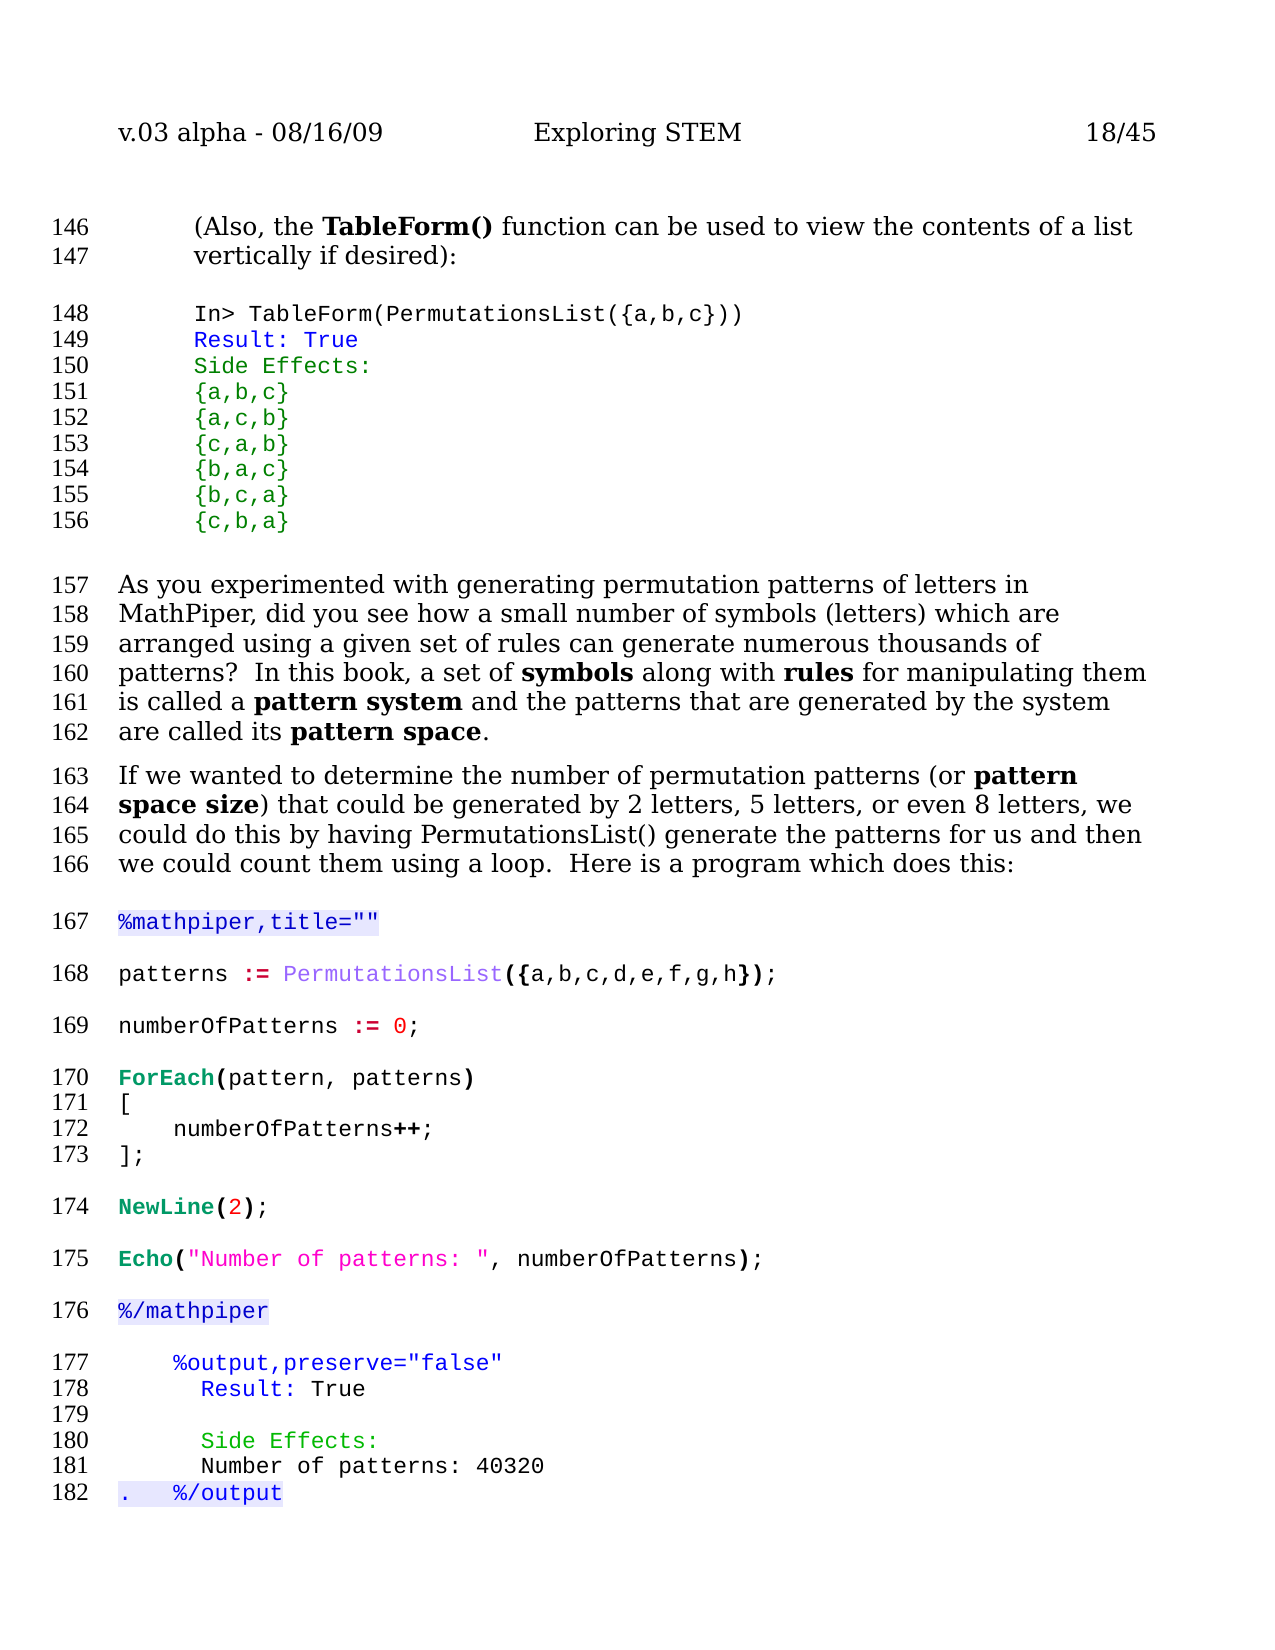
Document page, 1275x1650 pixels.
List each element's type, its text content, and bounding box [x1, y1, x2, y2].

text %mathpiper,title="" [118, 910, 1157, 936]
text . %/output [118, 1481, 1157, 1507]
text numberOfPatterns++; [118, 1118, 1157, 1144]
text (Also, the TableForm() function can be used to view the contents of a list vertically if desired): [193, 212, 1157, 270]
text numberOfPatterns := 0; [118, 1014, 1157, 1040]
text {c,a,b} [193, 432, 1157, 458]
text If we wanted to determine the number of permutation patterns (or pattern space size) that could be generated by 2 letters, 5 letters, or even 8 letters, we could do this by having PermutationsList() generate the patterns for us and then we could count them using a loop. Here is a program which does this: [118, 761, 1157, 878]
text Side Effects: [193, 354, 1157, 380]
text ForEach(pattern, patterns) [118, 1066, 1157, 1092]
text Result: True [118, 1377, 1157, 1403]
text NewLine(2); [118, 1196, 1157, 1221]
text patterns := PermutationsList({a,b,c,d,e,f,g,h}); [118, 962, 1157, 988]
text {a,b,c} [193, 380, 1157, 406]
text {a,c,b} [193, 406, 1157, 432]
text {c,b,a} [193, 510, 1157, 536]
text %/mathpiper [118, 1299, 1157, 1325]
text [ [118, 1092, 1157, 1118]
text Number of patterns: 40320 [118, 1455, 1157, 1481]
text {b,c,a} [193, 484, 1157, 510]
text Result: True [193, 328, 1157, 354]
text ]; [118, 1144, 1157, 1169]
text In> TableForm(PermutationsList({a,b,c})) [193, 302, 1157, 328]
text {b,a,c} [193, 458, 1157, 484]
text Echo("Number of patterns: ", numberOfPatterns); [118, 1247, 1157, 1273]
text Side Effects: [118, 1429, 1157, 1455]
text %output,preserve="false" [118, 1351, 1157, 1377]
text As you experimented with generating permutation patterns of letters in MathPiper, did you see how a small number of symbols (letters) which are arranged using a given set of rules can generate numerous thousands of patterns? In this book, a set of symbols along with rules for manipulating them is called a pattern system and the patterns that are generated by the system are called its pattern space. [118, 571, 1157, 746]
